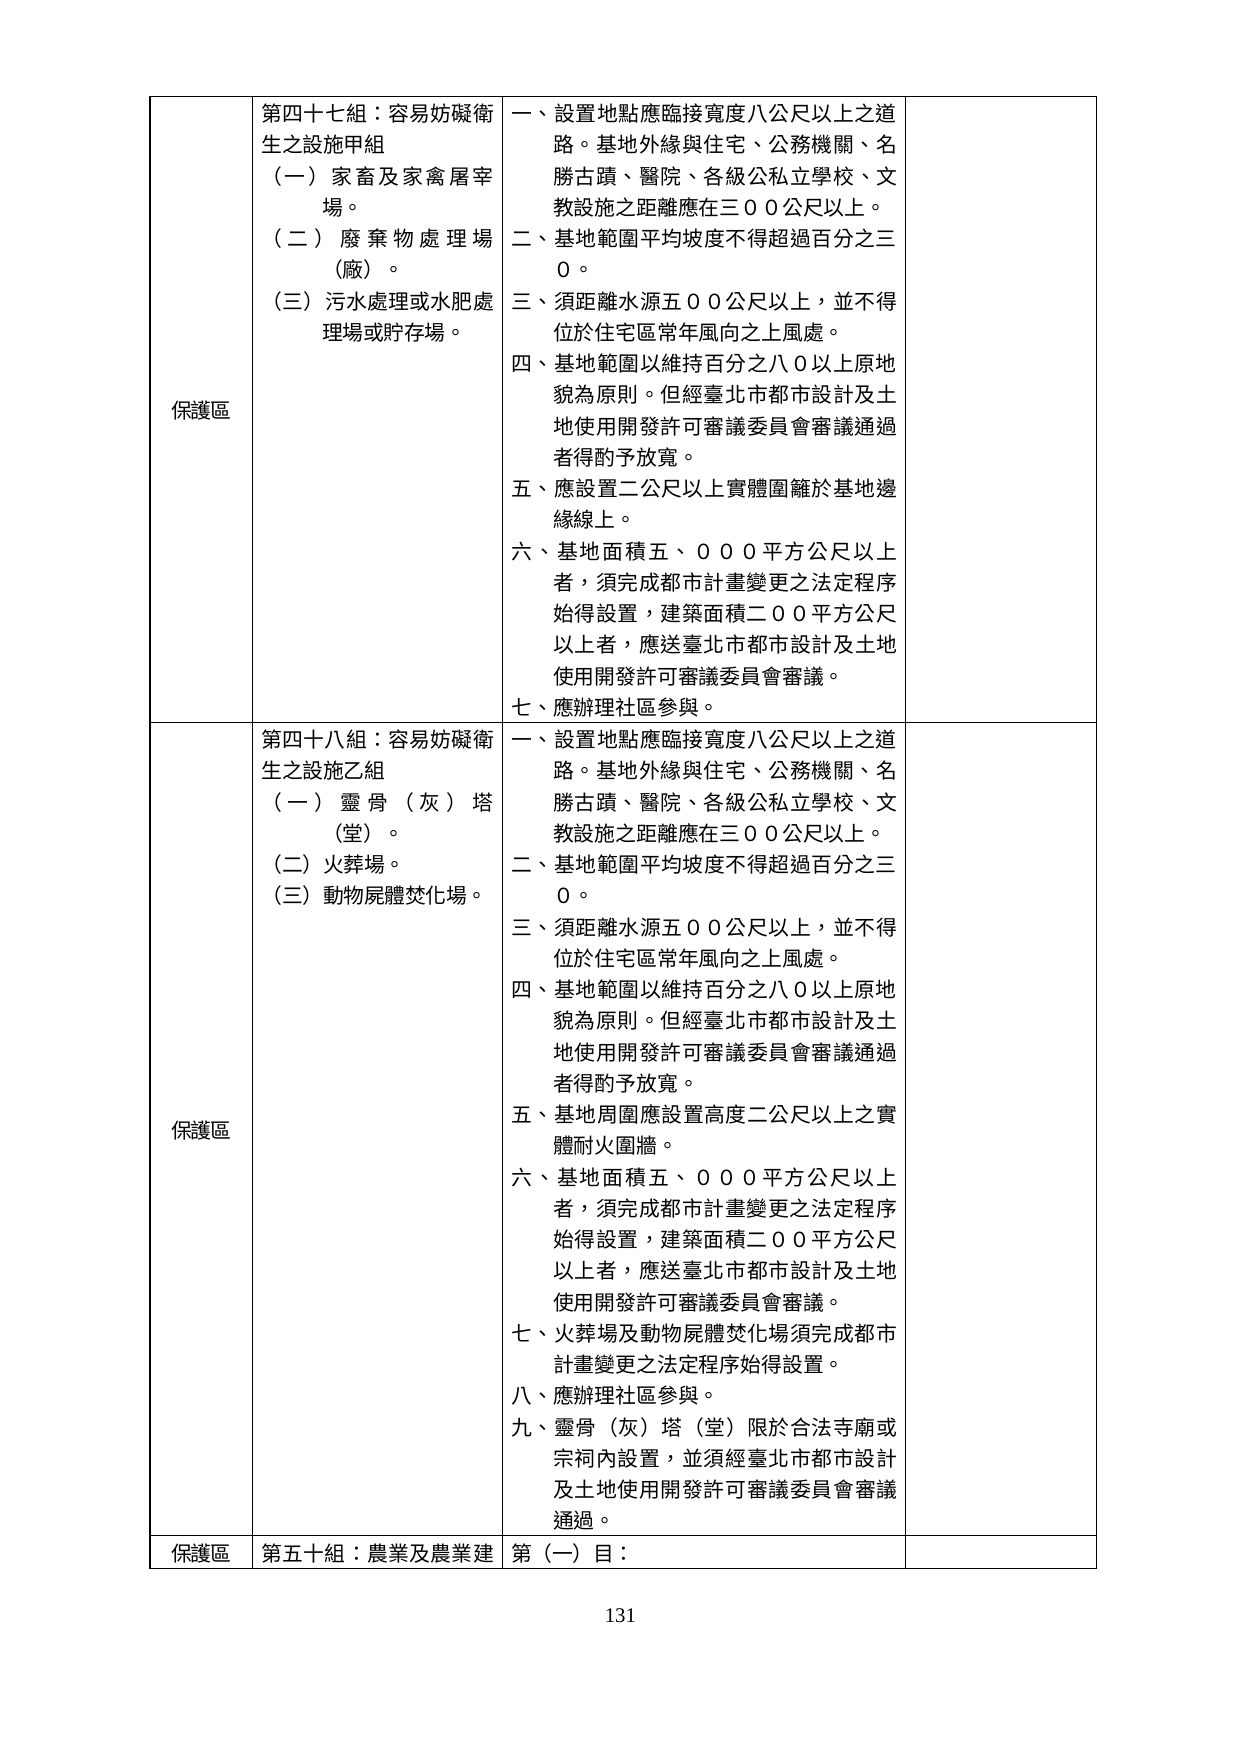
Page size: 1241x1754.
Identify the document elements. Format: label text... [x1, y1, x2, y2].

table_cell 保護區 [151, 1536, 252, 1567]
table_cell [906, 723, 1096, 1535]
table_cell 第（一）目： [503, 1536, 905, 1567]
table_cell [906, 97, 1096, 722]
table_cell 保護區 [151, 723, 252, 1535]
table_cell 一、設置地點應臨接寬度八公尺以上之道路。基地外緣與住宅、公務機關、名勝古蹟、醫院、各級公私立學校、文教設施之距離應在三００公尺以上。 二、基地範圍平均坡度不得超過百分之三０。 三、須距離水源五００公尺以上，並不得位於住宅區常年風向之上風處。 四、基地範圍以維持百分之八０以上原地貌為原則。但經臺北市都市設計及土地使用開發許可審議委員會審議通過者得酌予放寬。 五、基地周圍應設置高度二公尺以上之實體耐火圍牆。 六、基地面積五、０００平方公尺以上者，須完成都市計畫變更之法定程序始得設置，建築面積二００平方公尺以上者，應送臺北市都市設計及土地使用開發許可審議委員會審議。 七、火葬場及動物屍體焚化場須完成都市計畫變更之法定程序始得設置。 八、應辦理社區參與。 九、靈骨（灰）塔（堂）限於合法寺廟或宗祠內設置，並須經臺北市都市設計及土地使用開發許可審議委員會審議通過。 [503, 723, 905, 1535]
table_cell 保護區 [151, 97, 252, 722]
table_cell 第五十組：農業及農業建 [253, 1536, 502, 1567]
table_cell 第四十八組：容易妨礙衛生之設施乙組 （一）靈骨（灰）塔（堂）。 （二）火葬場。 （三）動物屍體焚化場。 [253, 723, 502, 1535]
table_cell 第四十七組：容易妨礙衛生之設施甲組 （一）家畜及家禽屠宰場。 （二）廢棄物處理場（廠）。 （三）污水處理或水肥處理場或貯存場。 [253, 97, 502, 722]
table_cell 一、設置地點應臨接寬度八公尺以上之道路。基地外緣與住宅、公務機關、名勝古蹟、醫院、各級公私立學校、文教設施之距離應在三００公尺以上。 二、基地範圍平均坡度不得超過百分之三０。 三、須距離水源五００公尺以上，並不得位於住宅區常年風向之上風處。 四、基地範圍以維持百分之八０以上原地貌為原則。但經臺北市都市設計及土地使用開發許可審議委員會審議通過者得酌予放寬。 五、應設置二公尺以上實體圍籬於基地邊緣線上。 六、基地面積五、０００平方公尺以上者，須完成都市計畫變更之法定程序始得設置，建築面積二００平方公尺以上者，應送臺北市都市設計及土地使用開發許可審議委員會審議。 七、應辦理社區參與。 [503, 97, 905, 722]
table_cell [906, 1536, 1096, 1567]
